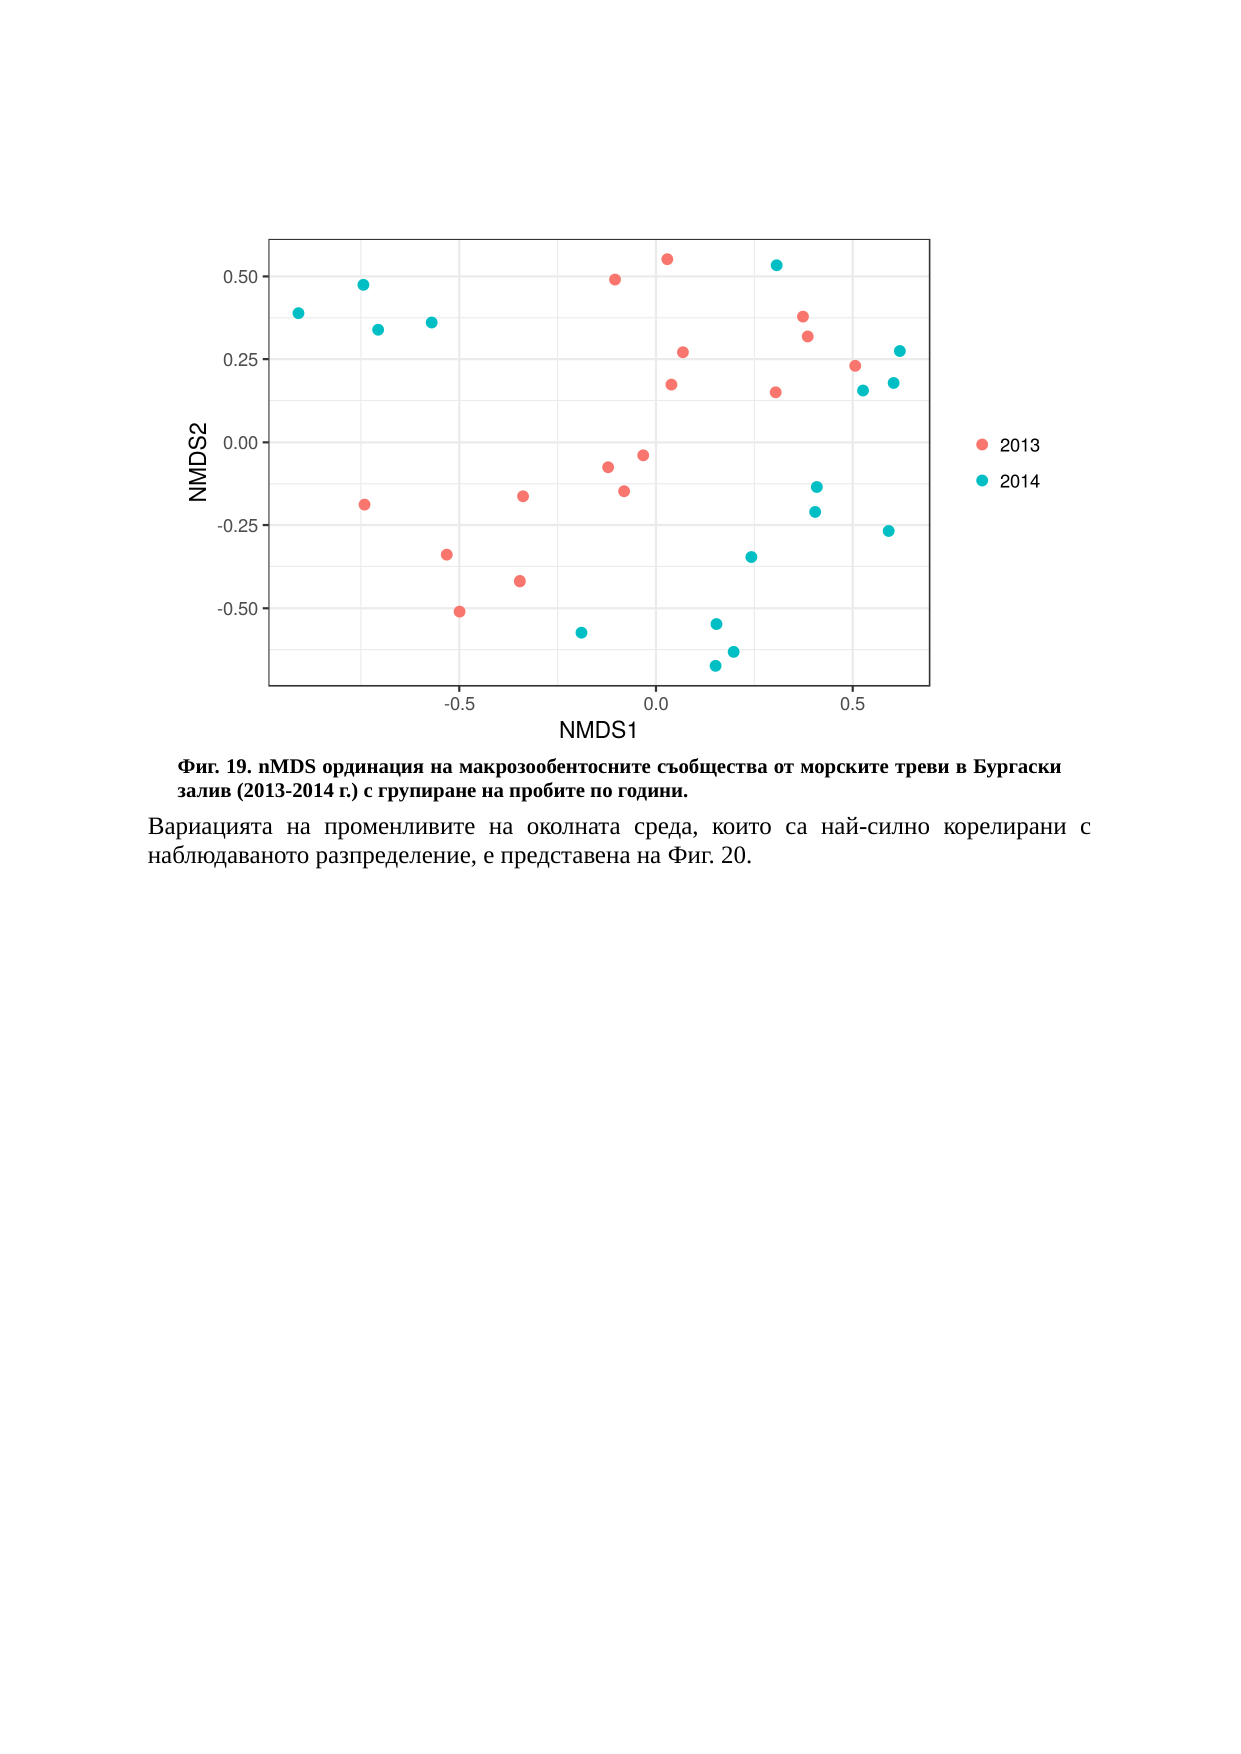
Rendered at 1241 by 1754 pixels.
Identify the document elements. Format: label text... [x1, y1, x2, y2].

text Вариацията на променливите на околната среда, които са най-силно корелирани с наблюдаваното разпределение, е представена на Фиг. 20. [148, 207, 1093, 869]
picture [177, 227, 1063, 755]
text Фиг. 19. nMDS ординация на макрозообентосните съобщества от морските треви в Бургаски залив (2013-2014 г.) с групиране на пробите по години. [177, 755, 1063, 802]
